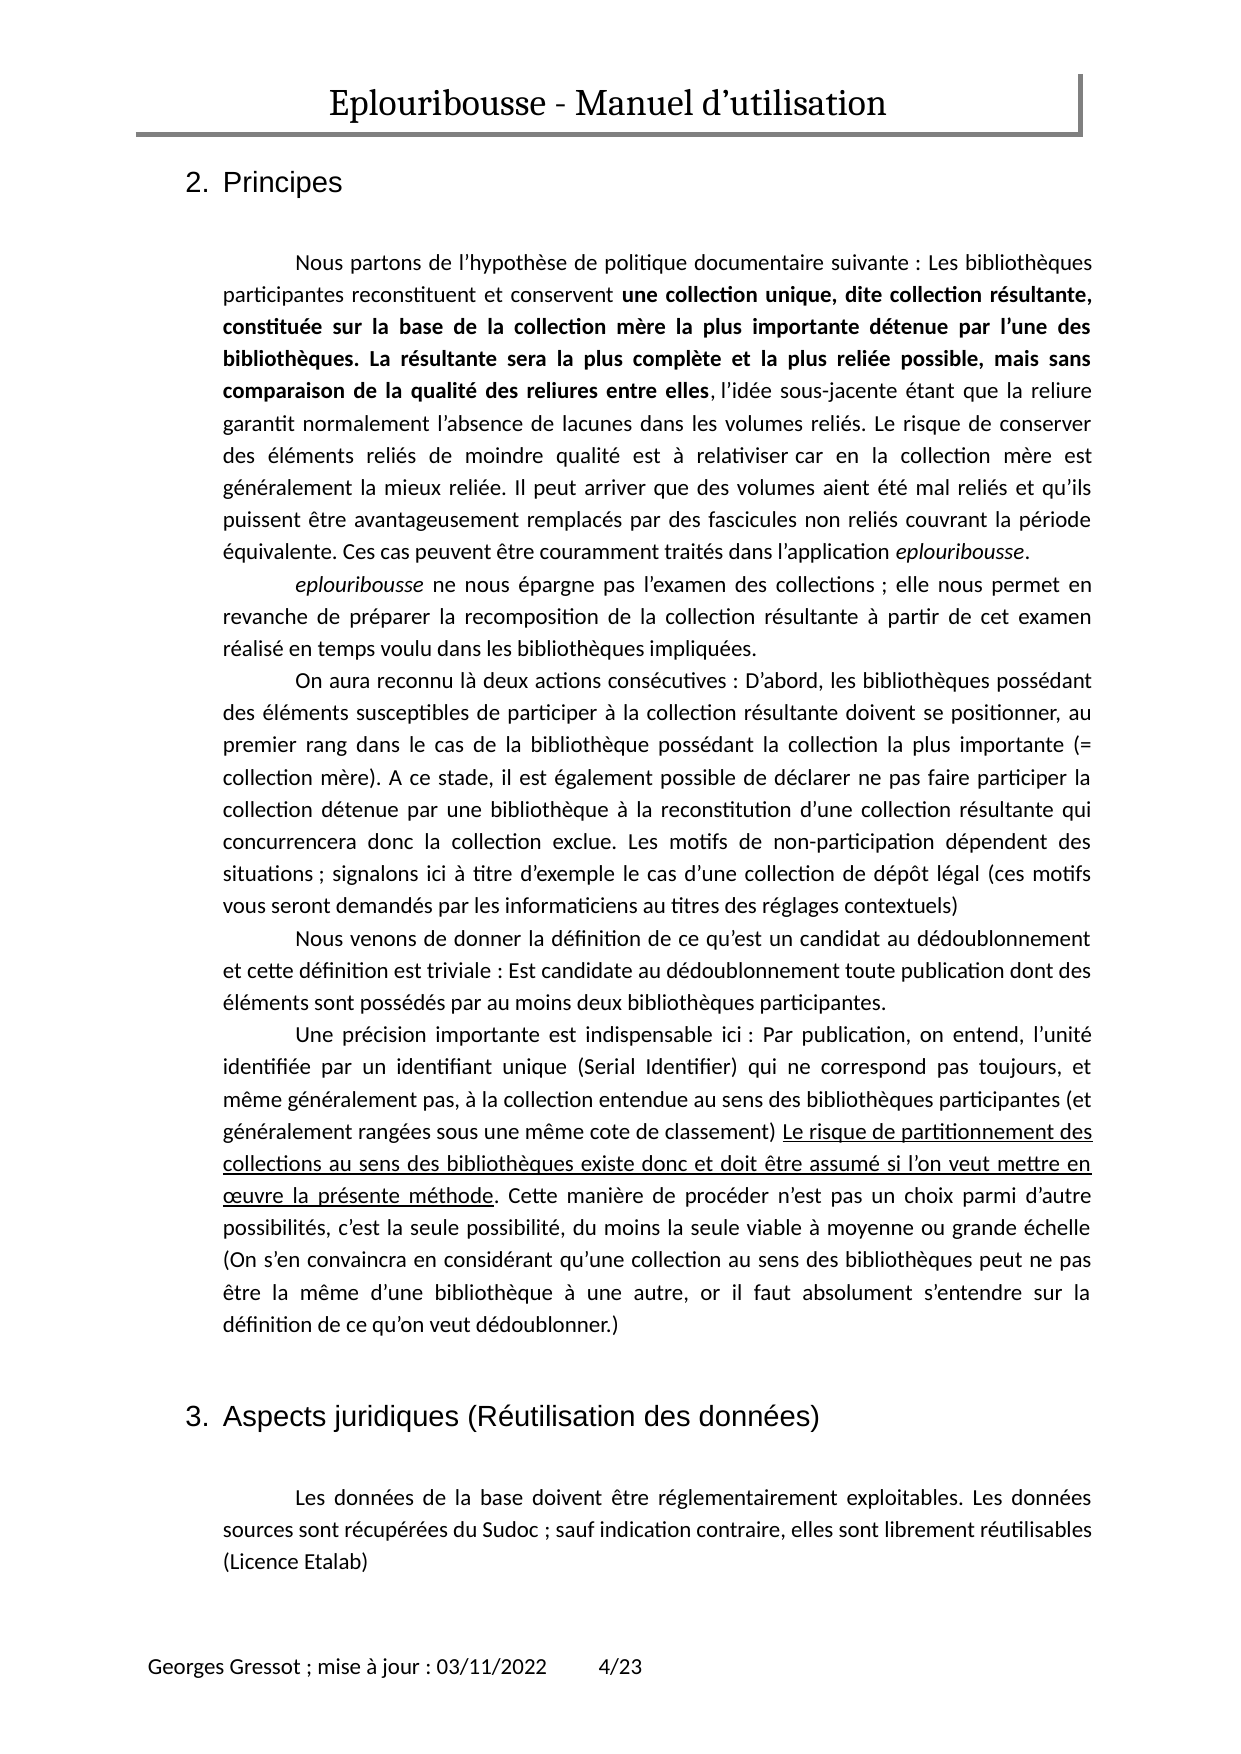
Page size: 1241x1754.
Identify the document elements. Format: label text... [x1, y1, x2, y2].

subtitle Principes [185, 164, 1093, 198]
list eplouribousse ne nous épargne pas l’examen des collections ; elle nous permet en revanche de préparer la recomposition de la collection résultante à partir de cet examen réalisé en temps voulu dans les bibliothèques impliquées. [223, 570, 1093, 662]
list Les données de la base doivent être réglementairement exploitables. Les données sources sont récupérées du Sudoc ; sauf indication contraire, elles sont librement réutilisables (Licence Etalab) [223, 1483, 1093, 1575]
subtitle Aspects juridiques (Réutilisation des données) [185, 1399, 1093, 1433]
list On aura reconnu là deux actions consécutives : D’abord, les bibliothèques possédant des éléments susceptibles de participer à la collection résultante doivent se positionner, au premier rang dans le cas de la bibliothèque possédant la collection la plus importante (= collection mère). A ce stade, il est également possible de déclarer ne pas faire participer la collection détenue par une bibliothèque à la reconstitution d’une collection résultante qui concurrencera donc la collection exclue. Les motifs de non-participation dépendent des situations ; signalons ici à titre d’exemple le cas d’une collection de dépôt légal (ces motifs vous seront demandés par les informaticiens au titres des réglages contextuels) [223, 666, 1093, 919]
list Nous venons de donner la définition de ce qu’est un candidat au dédoublonnement et cette définition est triviale : Est candidate au dédoublonnement toute publication dont des éléments sont possédés par au moins deux bibliothèques participantes. [223, 924, 1093, 1016]
list Nous partons de l’hypothèse de politique documentaire suivante : Les bibliothèques participantes reconstituent et conservent une collection unique, dite collection résultante, constituée sur la base de la collection mère la plus importante détenue par l’une des bibliothèques. La résultante sera la plus complète et la plus reliée possible, mais sans comparaison de la qualité des reliures entre elles, l’idée sous-jacente étant que la reliure garantit normalement l’absence de lacunes dans les volumes reliés. Le risque de conserver des éléments reliés de moindre qualité est à relativiser car en la collection mère est généralement la mieux reliée. Il peut arriver que des volumes aient été mal reliés et qu’ils puissent être avantageusement remplacés par des fascicules non reliés couvrant la période équivalente. Ces cas peuvent être couramment traités dans l’application eplouribousse. [223, 248, 1093, 566]
list Une précision importante est indispensable ici : Par publication, on entend, l’unité identifiée par un identifiant unique (Serial Identifier) qui ne correspond pas toujours, et même généralement pas, à la collection entendue au sens des bibliothèques participantes (et généralement rangées sous une même cote de classement) Le risque de partitionnement des collections au sens des bibliothèques existe donc et doit être assumé si l’on veut mettre en œuvre la présente méthode. Cette manière de procéder n’est pas un choix parmi d’autre possibilités, c’est la seule possibilité, du moins la seule viable à moyenne ou grande échelle (On s’en convaincra en considérant qu’une collection au sens des bibliothèques peut ne pas être la même d’une bibliothèque à une autre, or il faut absolument s’entendre sur la définition de ce qu’on veut dédoublonner.) [223, 1020, 1093, 1338]
